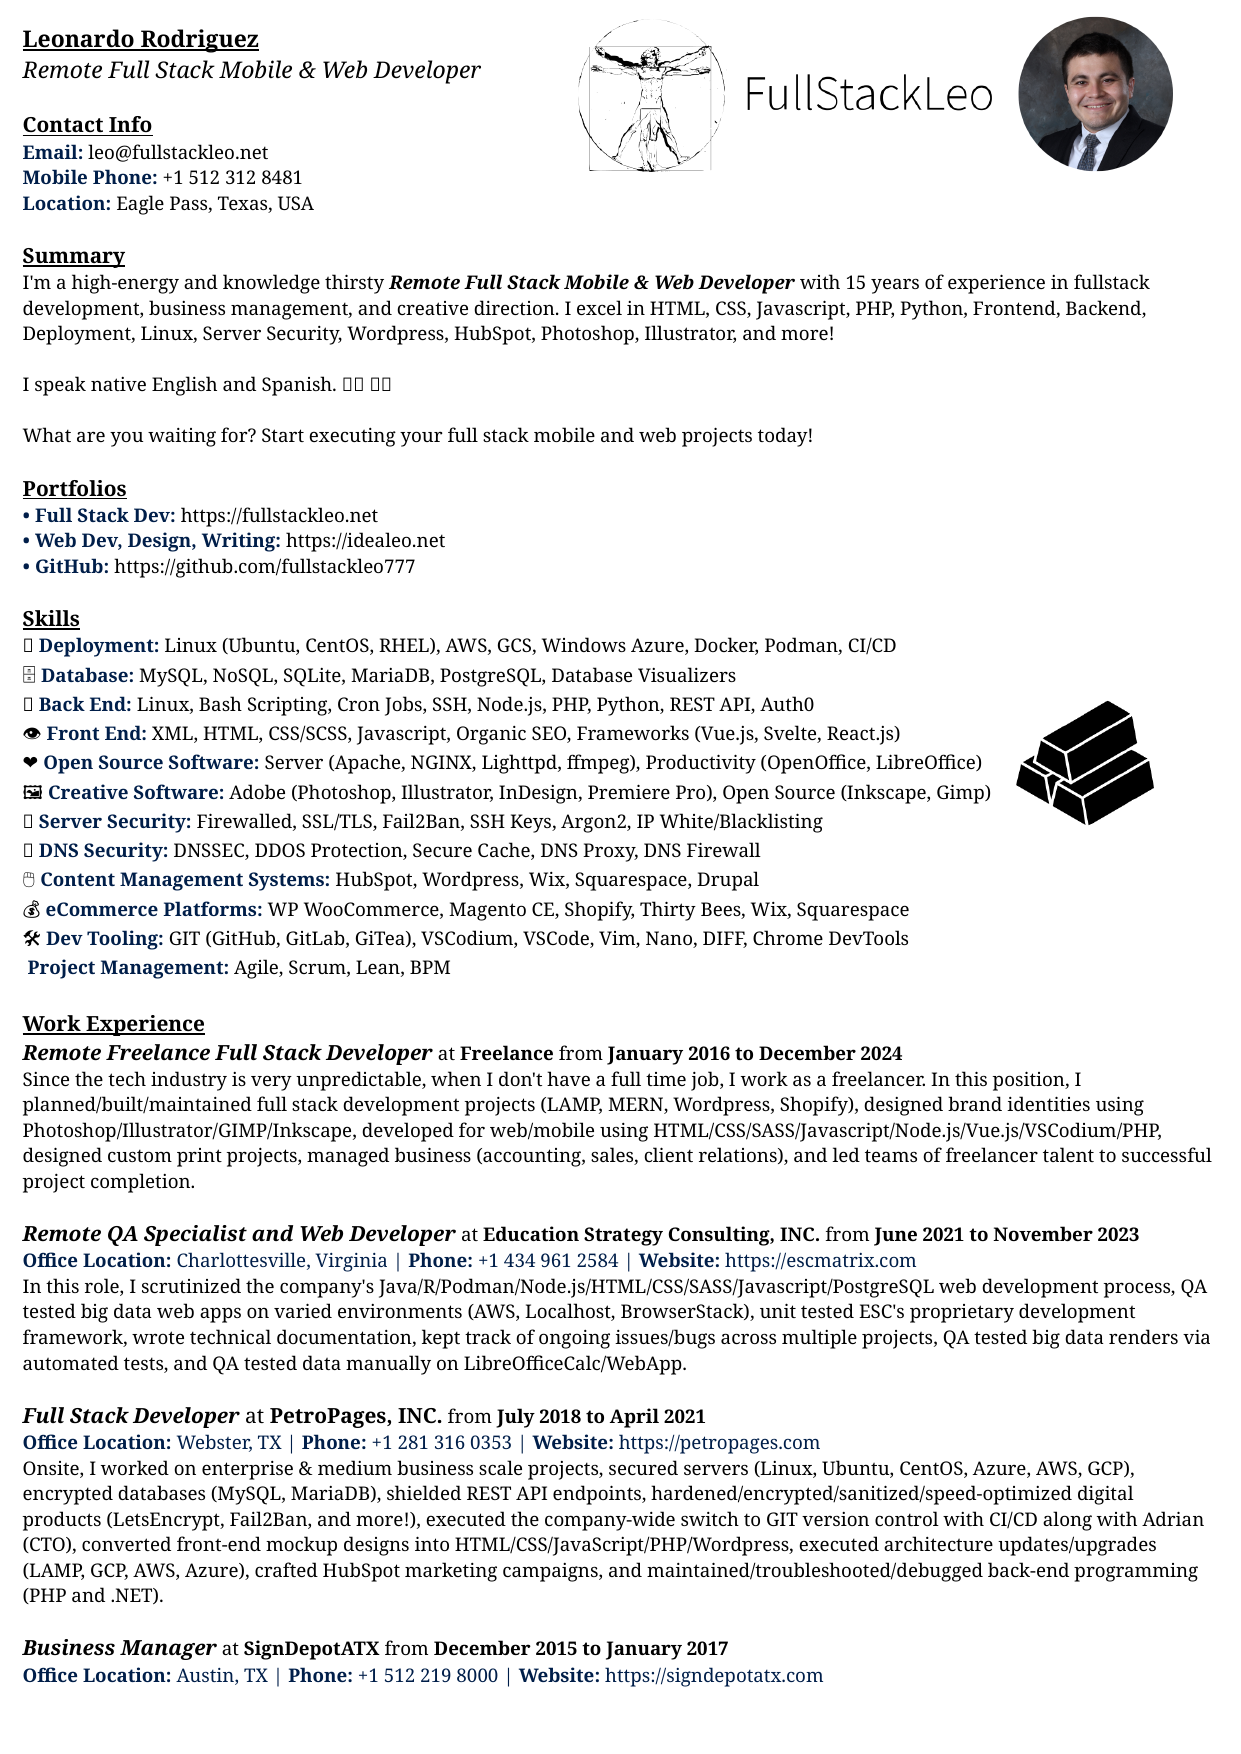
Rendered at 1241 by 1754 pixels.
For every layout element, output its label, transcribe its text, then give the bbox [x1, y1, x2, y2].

text 🛠️ Dev Tooling: GIT (GitHub, GitLab, GiTea), VSCodium, VSCode, Vim, Nano, DIFF, Chrome DevTools [22, 925, 1218, 951]
picture [576, 17, 993, 173]
text Email: leo@fullstackleo.net [22, 139, 576, 164]
text 🖼️ Creative Software: Adobe (Photoshop, Illustrator, InDesign, Premiere Pro), Open Source (Inkscape, Gimp) [22, 779, 999, 804]
text Onsite, I worked on enterprise & medium business scale projects, secured servers (Linux, Ubuntu, CentOS, Azure, AWS, GCP), encrypted databases (MySQL, MariaDB), shielded REST API endpoints, hardened/encrypted/sanitized/speed-optimized digital products (LetsEncrypt, Fail2Ban, and more!), executed the company-wide switch to GIT version control with CI/CD along with Adrian (CTO), converted front-end mockup designs into HTML/CSS/JavaScript/PHP/Wordpress, executed architecture updates/upgrades (LAMP, GCP, AWS, Azure), crafted HubSpot marketing campaigns, and maintained/troubleshooted/debugged back-end programming (PHP and .NET). [22, 1455, 1218, 1608]
text [1175, 139, 1218, 164]
text Leonardo Rodriguez [22, 22, 576, 54]
text Contact Info [22, 111, 576, 139]
text [993, 22, 1017, 54]
text [1175, 54, 1218, 85]
text 🌐 Deployment: Linux (Ubuntu, CentOS, RHEL), AWS, GCS, Windows Azure, Docker, Podman, CI/CD [22, 633, 1218, 658]
text What are you waiting for? Start executing your full stack mobile and web projects today! [22, 423, 1218, 448]
text • Web Dev, Design, Writing: https://idealeo.net [22, 528, 1218, 553]
text 🖱️ Content Management Systems: HubSpot, Wordpress, Wix, Squarespace, Drupal [22, 867, 1218, 892]
text In this role, I scrutinized the company's Java/R/Podman/Node.js/HTML/CSS/SASS/Javascript/PostgreSQL web development process, QA tested big data web apps on varied environments (AWS, Localhost, BrowserStack), unit tested ESC's proprietary development framework, wrote technical documentation, kept track of ongoing issues/bugs across multiple projects, QA tested big data renders via automated tests, and QA tested data manually on LibreOfficeCalc/WebApp. [22, 1273, 1218, 1375]
text Remote QA Specialist and Web Developer at Education Strategy Consulting, INC. from June 2021 to November 2023 [22, 1219, 1218, 1248]
text I'm a high-energy and knowledge thirsty Remote Full Stack Mobile & Web Developer with 15 years of experience in fullstack development, business management, and creative direction. I excel in HTML, CSS, Javascript, PHP, Python, Frontend, Backend, Deployment, Linux, Server Security, Wordpress, HubSpot, Photoshop, Illustrator, and more! [22, 269, 1218, 346]
text I speak native English and Spanish. 🇲🇽 🇺🇲 [22, 372, 1218, 397]
text 🔐 Server Security: Firewalled, SSL/TLS, Fail2Ban, SSH Keys, Argon2, IP White/Blacklisting [22, 808, 999, 834]
text 💰 eCommerce Platforms: WP WooCommerce, Magento CE, Shopify, Thirty Bees, Wix, Squarespace [22, 896, 1218, 922]
text • GitHub: https://github.com/fullstackleo777 [22, 553, 1218, 579]
text Summary [22, 241, 1218, 269]
text Since the tech industry is very unpredictable, when I don't have a full time job, I work as a freelancer. In this position, I planned/built/maintained full stack development projects (LAMP, MERN, Wordpress, Shopify), designed brand identities using Photoshop/Illustrator/GIMP/Inkscape, developed for web/mobile using HTML/CSS/SASS/Javascript/Node.js/Vue.js/VSCodium/PHP, designed custom print projects, managed business (accounting, sales, client relations), and led teams of freelancer talent to successful project completion. [22, 1066, 1218, 1194]
text Office Location: Austin, TX | Phone: +1 512 219 8000 | Website: https://signdepotatx.com [22, 1662, 1218, 1687]
text Remote Full Stack Mobile & Web Developer [22, 54, 576, 85]
text Mobile Phone: +1 512 312 8481 [22, 164, 1218, 190]
text [993, 139, 1017, 164]
text 🔑 DNS Security: DNSSEC, DDOS Protection, Secure Cache, DNS Proxy, DNS Firewall [22, 837, 1218, 863]
text [1175, 22, 1218, 54]
text [993, 111, 1017, 139]
text 👁️ Front End: XML, HTML, CSS/SCSS, Javascript, Organic SEO, Frameworks (Vue.js, Svelte, React.js) [22, 720, 999, 746]
text Office Location: Webster, TX | Phone: +1 281 316 0353 | Website: https://petropages.com [22, 1429, 1218, 1455]
text Full Stack Developer at PetroPages, INC. from July 2018 to April 2021 [22, 1401, 1218, 1429]
text Location: Eagle Pass, Texas, USA [22, 190, 1218, 216]
text 🗄️ Database: MySQL, NoSQL, SQLite, MariaDB, PostgreSQL, Database Visualizers [22, 662, 1218, 687]
text Business Manager at SignDepotATX from December 2015 to January 2017 [22, 1633, 1218, 1662]
text Office Location: Charlottesville, Virginia | Phone: +1 434 961 2584 | Website: https://escmatrix.com [22, 1248, 1218, 1273]
text Portfolios [22, 474, 1218, 502]
text Remote Freelance Full Stack Developer at Freelance from January 2016 to December 2024 [22, 1038, 1218, 1066]
text Skills [22, 604, 1218, 633]
text ❤️ Open Source Software: Server (Apache, NGINX, Lighttpd, ffmpeg), Productivity (OpenOffice, LibreOffice) [22, 750, 999, 775]
text Work Experience [22, 1009, 1218, 1038]
text 👨‍💼 Project Management: Agile, Scrum, Lean, BPM [22, 954, 1218, 980]
text • Full Stack Dev: https://fullstackleo.net [22, 502, 1218, 528]
picture [999, 677, 1171, 848]
text [1175, 111, 1218, 139]
picture [1017, 16, 1175, 173]
text 🧠 Back End: Linux, Bash Scripting, Cron Jobs, SSH, Node.js, PHP, Python, REST API, Auth0 [22, 691, 999, 717]
